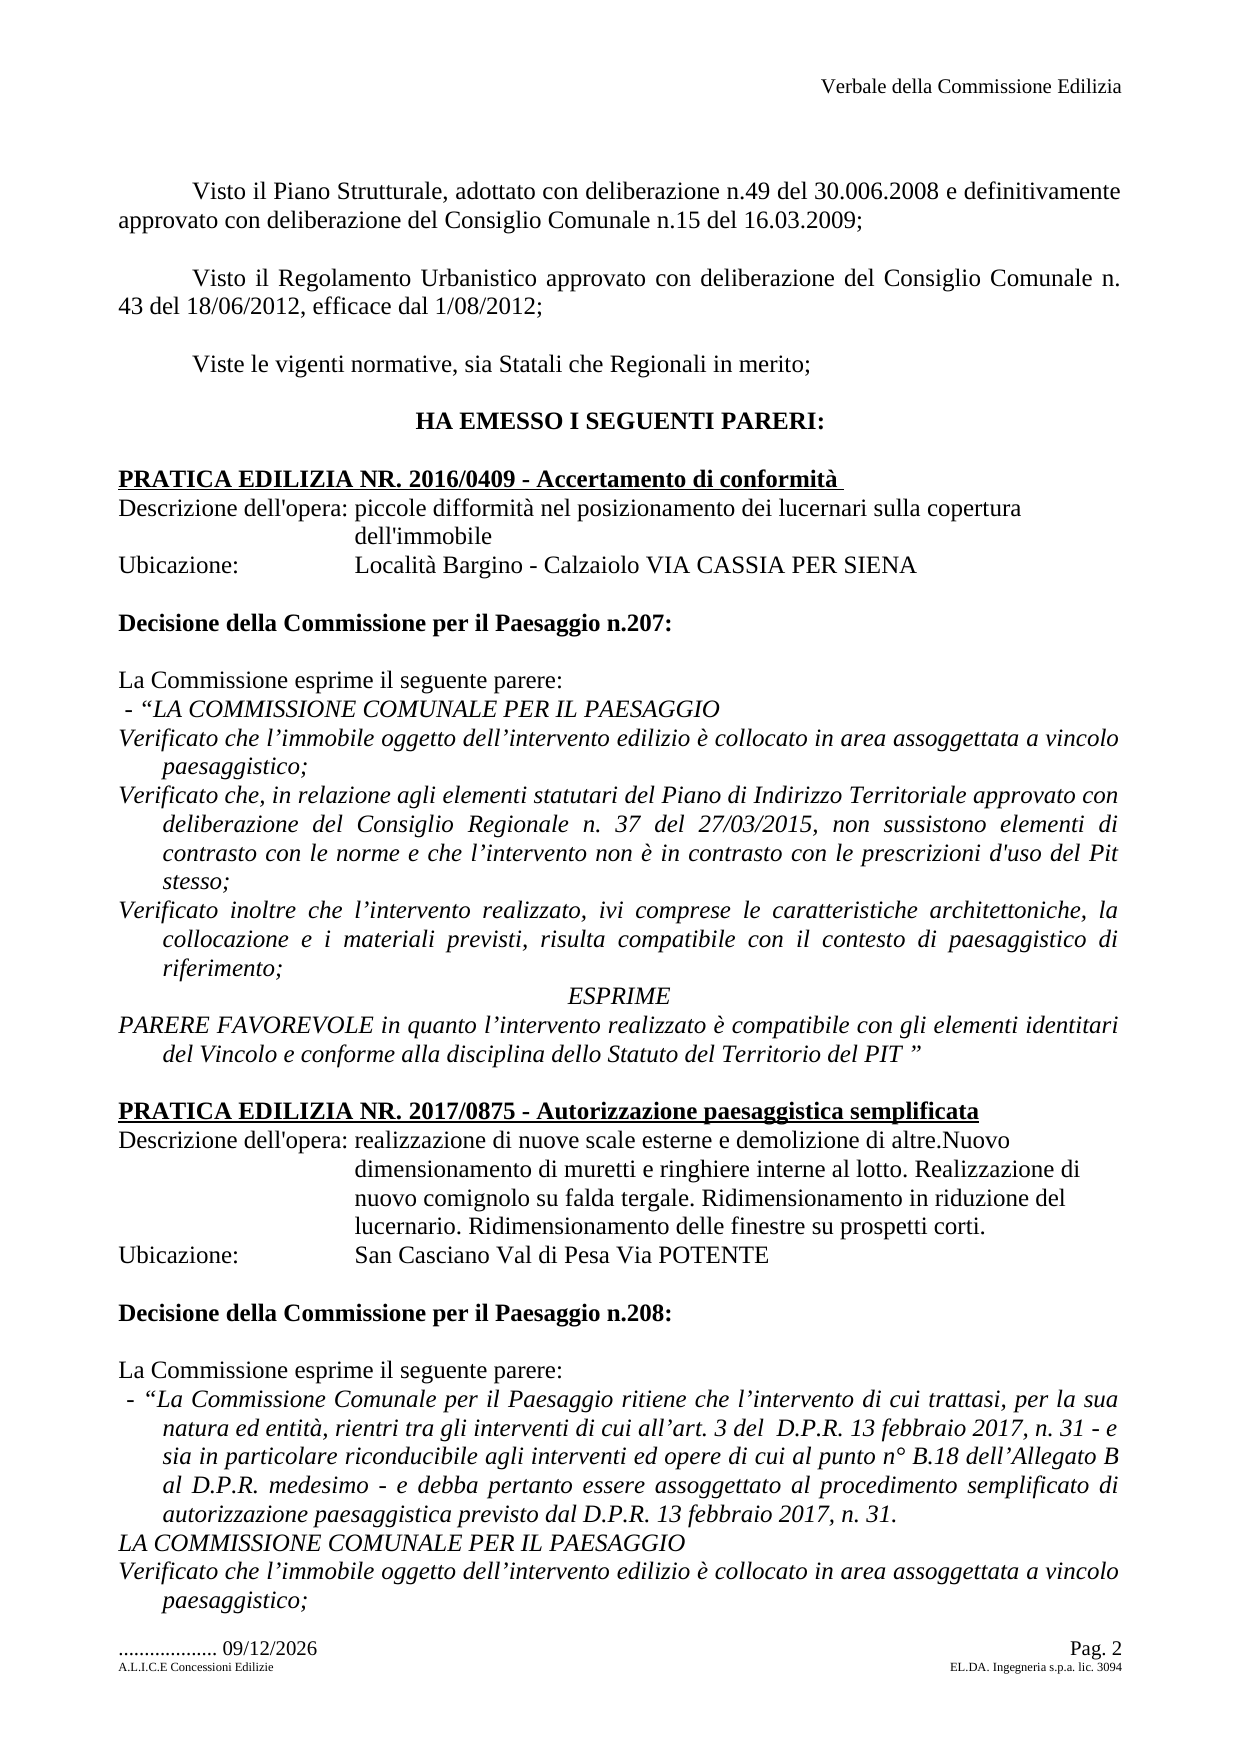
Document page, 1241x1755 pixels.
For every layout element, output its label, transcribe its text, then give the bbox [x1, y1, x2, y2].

text Decisione della Commissione per il Paesaggio n.208: [118, 1298, 1122, 1326]
text Verificato che, in relazione agli elementi statutari del Piano di Indirizzo Territoriale approvato con deliberazione del Consiglio Regionale n. 37 del 27/03/2015, non sussistono elementi di contrasto con le norme e che l’intervento non è in contrasto con le prescrizioni d'uso del Pit stesso; [118, 780, 1122, 895]
text ESPRIME [118, 981, 1122, 1010]
text Verificato che l’immobile oggetto dell’intervento edilizio è collocato in area assoggettata a vincolo paesaggistico; [118, 1556, 1122, 1614]
text Verificato che l’immobile oggetto dell’intervento edilizio è collocato in area assoggettata a vincolo paesaggistico; [118, 723, 1122, 780]
text Ubicazione: Località Bargino - Calzaiolo VIA CASSIA PER SIENA [118, 550, 1122, 579]
text - “LA COMMISSIONE COMUNALE PER IL PAESAGGIO [118, 694, 1122, 723]
text PARERE FAVOREVOLE in quanto l’intervento realizzato è compatibile con gli elementi identitari del Vincolo e conforme alla disciplina dello Statuto del Territorio del PIT ” [118, 1010, 1122, 1068]
text La Commissione esprime il seguente parere: [118, 665, 1122, 694]
text Visto il Regolamento Urbanistico approvato con deliberazione del Consiglio Comunale n. 43 del 18/06/2012, efficace dal 1/08/2012; [118, 263, 1122, 320]
text PRATICA EDILIZIA NR. 2017/0875 - Autorizzazione paesaggistica semplificata [118, 1096, 1122, 1125]
text Decisione della Commissione per il Paesaggio n.207: [118, 608, 1122, 636]
text Descrizione dell'opera: piccole difformità nel posizionamento dei lucernari sulla copertura dell'immobile [118, 493, 1122, 550]
text - “La Commissione Comunale per il Paesaggio ritiene che l’intervento di cui trattasi, per la sua natura ed entità, rientri tra gli interventi di cui all’art. 3 del D.P.R. 13 febbraio 2017, n. 31 - e sia in particolare riconducibile agli interventi ed opere di cui al punto n° B.18 dell’Allegato B al D.P.R. medesimo - e debba pertanto essere assoggettato al procedimento semplificato di autorizzazione paesaggistica previsto dal D.P.R. 13 febbraio 2017, n. 31. [118, 1384, 1122, 1528]
text Ubicazione: San Casciano Val di Pesa Via POTENTE [118, 1240, 1122, 1269]
text Viste le vigenti normative, sia Statali che Regionali in merito; [118, 349, 1122, 378]
text Verificato inoltre che l’intervento realizzato, ivi comprese le caratteristiche architettoniche, la collocazione e i materiali previsti, risulta compatibile con il contesto di paesaggistico di riferimento; [118, 895, 1122, 981]
text Visto il Piano Strutturale, adottato con deliberazione n.49 del 30.006.2008 e definitivamente approvato con deliberazione del Consiglio Comunale n.15 del 16.03.2009; [118, 176, 1122, 234]
text La Commissione esprime il seguente parere: [118, 1355, 1122, 1384]
text HA EMESSO I SEGUENTI PARERI: [118, 406, 1122, 435]
text Descrizione dell'opera: realizzazione di nuove scale esterne e demolizione di altre.Nuovo dimensionamento di muretti e ringhiere interne al lotto. Realizzazione di nuovo comignolo su falda tergale. Ridimensionamento in riduzione del lucernario. Ridimensionamento delle finestre su prospetti corti. [118, 1125, 1122, 1240]
text PRATICA EDILIZIA NR. 2016/0409 - Accertamento di conformità [118, 464, 1122, 493]
text LA COMMISSIONE COMUNALE PER IL PAESAGGIO [118, 1528, 1122, 1556]
